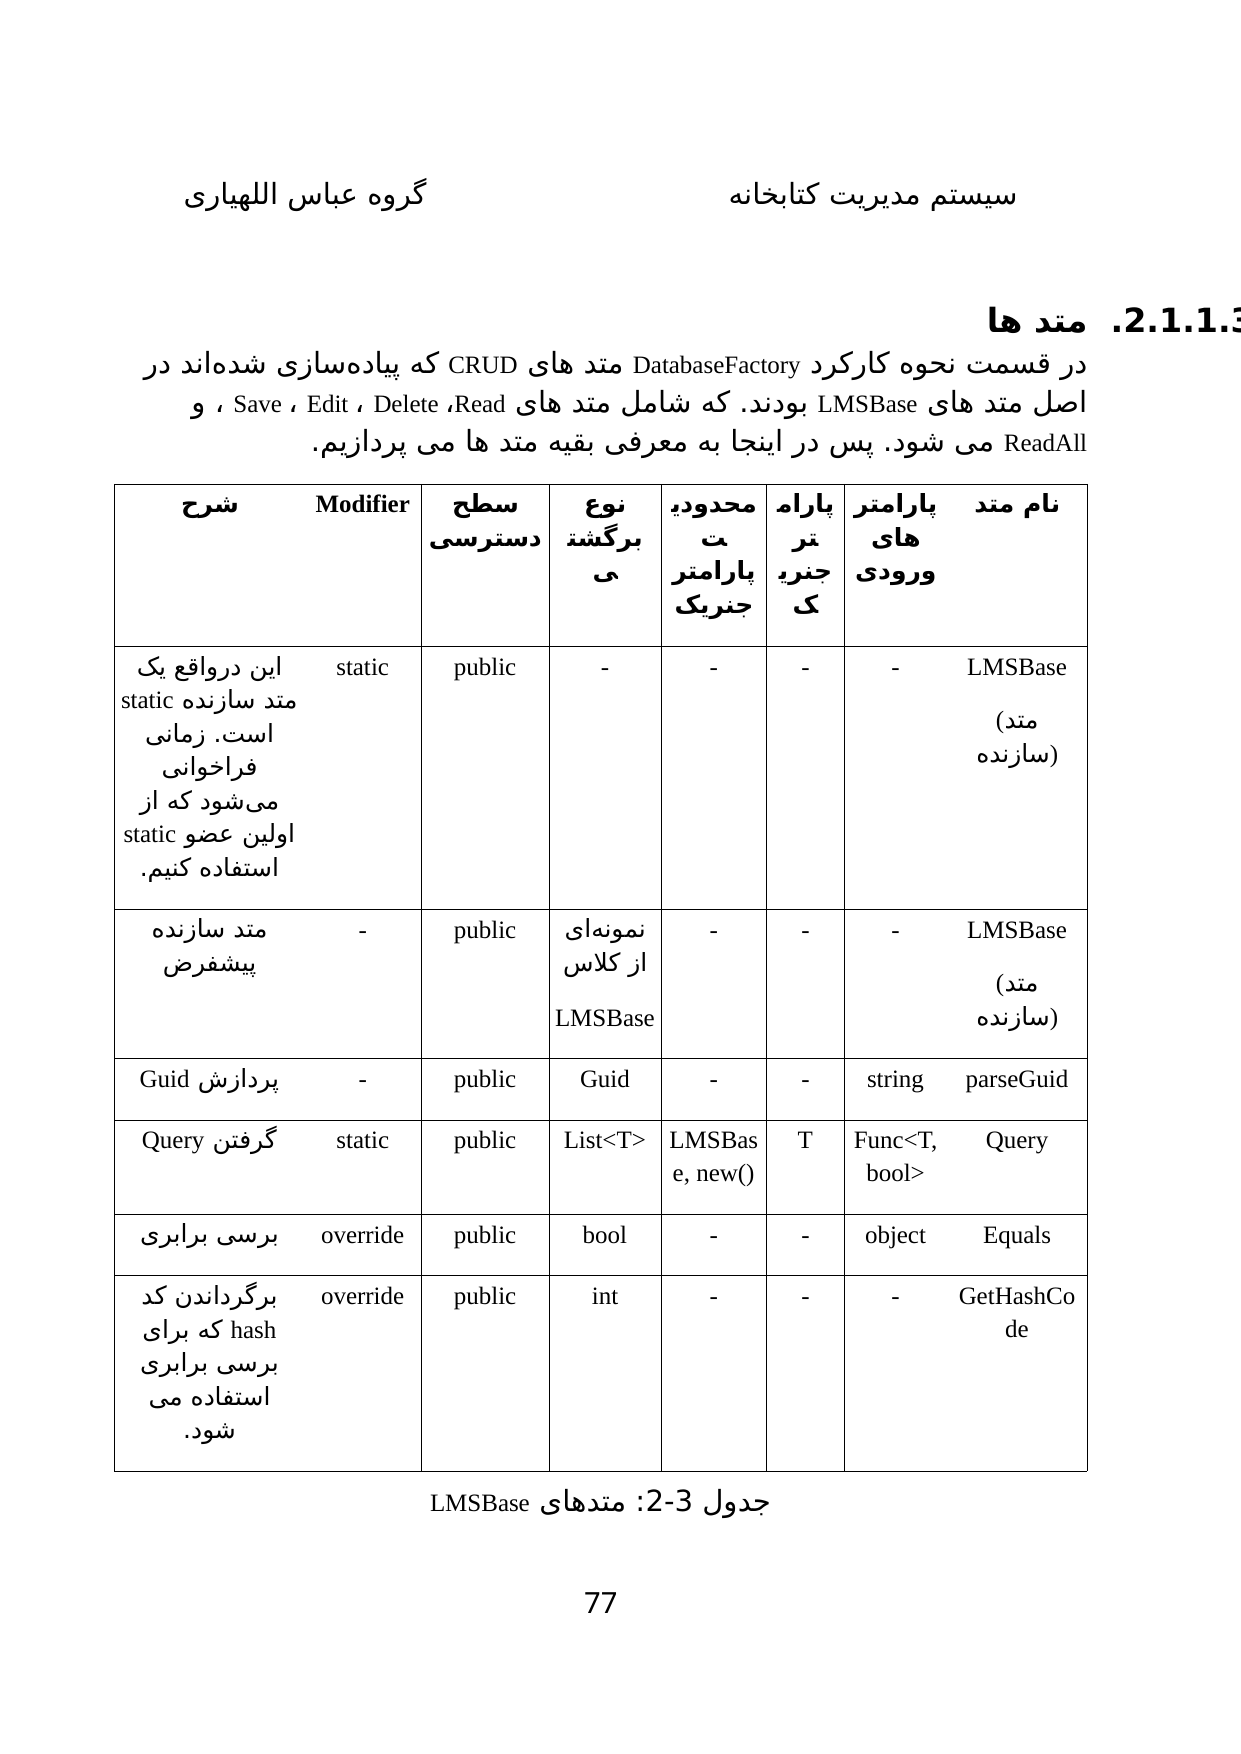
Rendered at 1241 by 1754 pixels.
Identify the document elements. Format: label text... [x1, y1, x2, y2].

table_cell - [662, 1276, 766, 1471]
table_header نام متد [947, 485, 1087, 646]
text جدول 2-3: متدهای LMSBase [114, 1484, 1087, 1518]
table_cell برسی برابری [115, 1215, 304, 1275]
table_header شرح [115, 485, 304, 646]
table_cell - [767, 1059, 844, 1120]
table_cell - [845, 910, 947, 1058]
table_cell متد سازنده پیشفرض [115, 910, 304, 1058]
table_cell parseGuid [947, 1059, 1087, 1120]
subtitle متد ها [114, 301, 1087, 340]
table_cell int [550, 1276, 661, 1471]
table_cell public [422, 1059, 549, 1120]
table_cell - [304, 1059, 421, 1120]
table_header نوع برگشتی [550, 485, 661, 646]
table_cell string [845, 1059, 947, 1120]
table_cell - [662, 647, 766, 909]
table_header محدودیت پارامتر جنریک [662, 485, 766, 646]
table_cell public [422, 1276, 549, 1471]
text در قسمت نحوه کارکرد DatabaseFactory متد های CRUD که پیاده‌سازی شده‌اند در اصل متد های LMSBase بودند. که شامل متد های Save ، Edit ، Delete ،Read ، و ReadAll می شود. پس در اینجا به معرفی بقیه متد ها می پردازیم. [114, 346, 1087, 458]
table_cell Equals [947, 1215, 1087, 1275]
table_header سطح دسترسی [422, 485, 549, 646]
table_cell نمونه‌ای از کلاس LMSBase [550, 910, 661, 1058]
table_cell List<T> [550, 1121, 661, 1214]
table_cell برگرداندن کد hash که برای برسی برابری استفاده می شود. [115, 1276, 304, 1471]
table_cell T [767, 1121, 844, 1214]
table_cell public [422, 1215, 549, 1275]
table_cell - [304, 910, 421, 1058]
table_cell - [845, 647, 947, 909]
table_cell - [767, 647, 844, 909]
table_cell LMSBase, new() [662, 1121, 766, 1214]
table_cell - [662, 1215, 766, 1275]
table_cell override [304, 1276, 421, 1471]
table_cell - [662, 1059, 766, 1120]
table_cell public [422, 1121, 549, 1214]
table_cell object [845, 1215, 947, 1275]
table_cell static [304, 1121, 421, 1214]
table_cell پردازش Guid [115, 1059, 304, 1120]
table_cell Guid [550, 1059, 661, 1120]
table_cell override [304, 1215, 421, 1275]
table_cell Query [947, 1121, 1087, 1214]
table_cell - [845, 1276, 947, 1471]
table_cell GetHashCode [947, 1276, 1087, 1471]
table_cell public [422, 647, 549, 909]
table_cell گرفتن Query [115, 1121, 304, 1214]
table_cell bool [550, 1215, 661, 1275]
table_cell - [662, 910, 766, 1058]
table_header پارامترهای ورودی [845, 485, 947, 646]
table_cell static [304, 647, 421, 909]
table_cell - [550, 647, 661, 909]
table_cell Func<T,bool> [845, 1121, 947, 1214]
table_header پارامتر جنریک [767, 485, 844, 646]
table_cell - [767, 1215, 844, 1275]
table_header Modifier [304, 485, 421, 646]
table_cell - [767, 1276, 844, 1471]
table_cell public [422, 910, 549, 1058]
table_cell - [767, 910, 844, 1058]
table_cell این در‌واقع یک متد سازنده static است. زمانی فراخوانی می‌شود که از اولین عضو static استفاده کنیم. [115, 647, 304, 909]
table_cell LMSBase (متد سازنده) [947, 910, 1087, 1058]
table_cell LMSBase (متد سازنده) [947, 647, 1087, 909]
